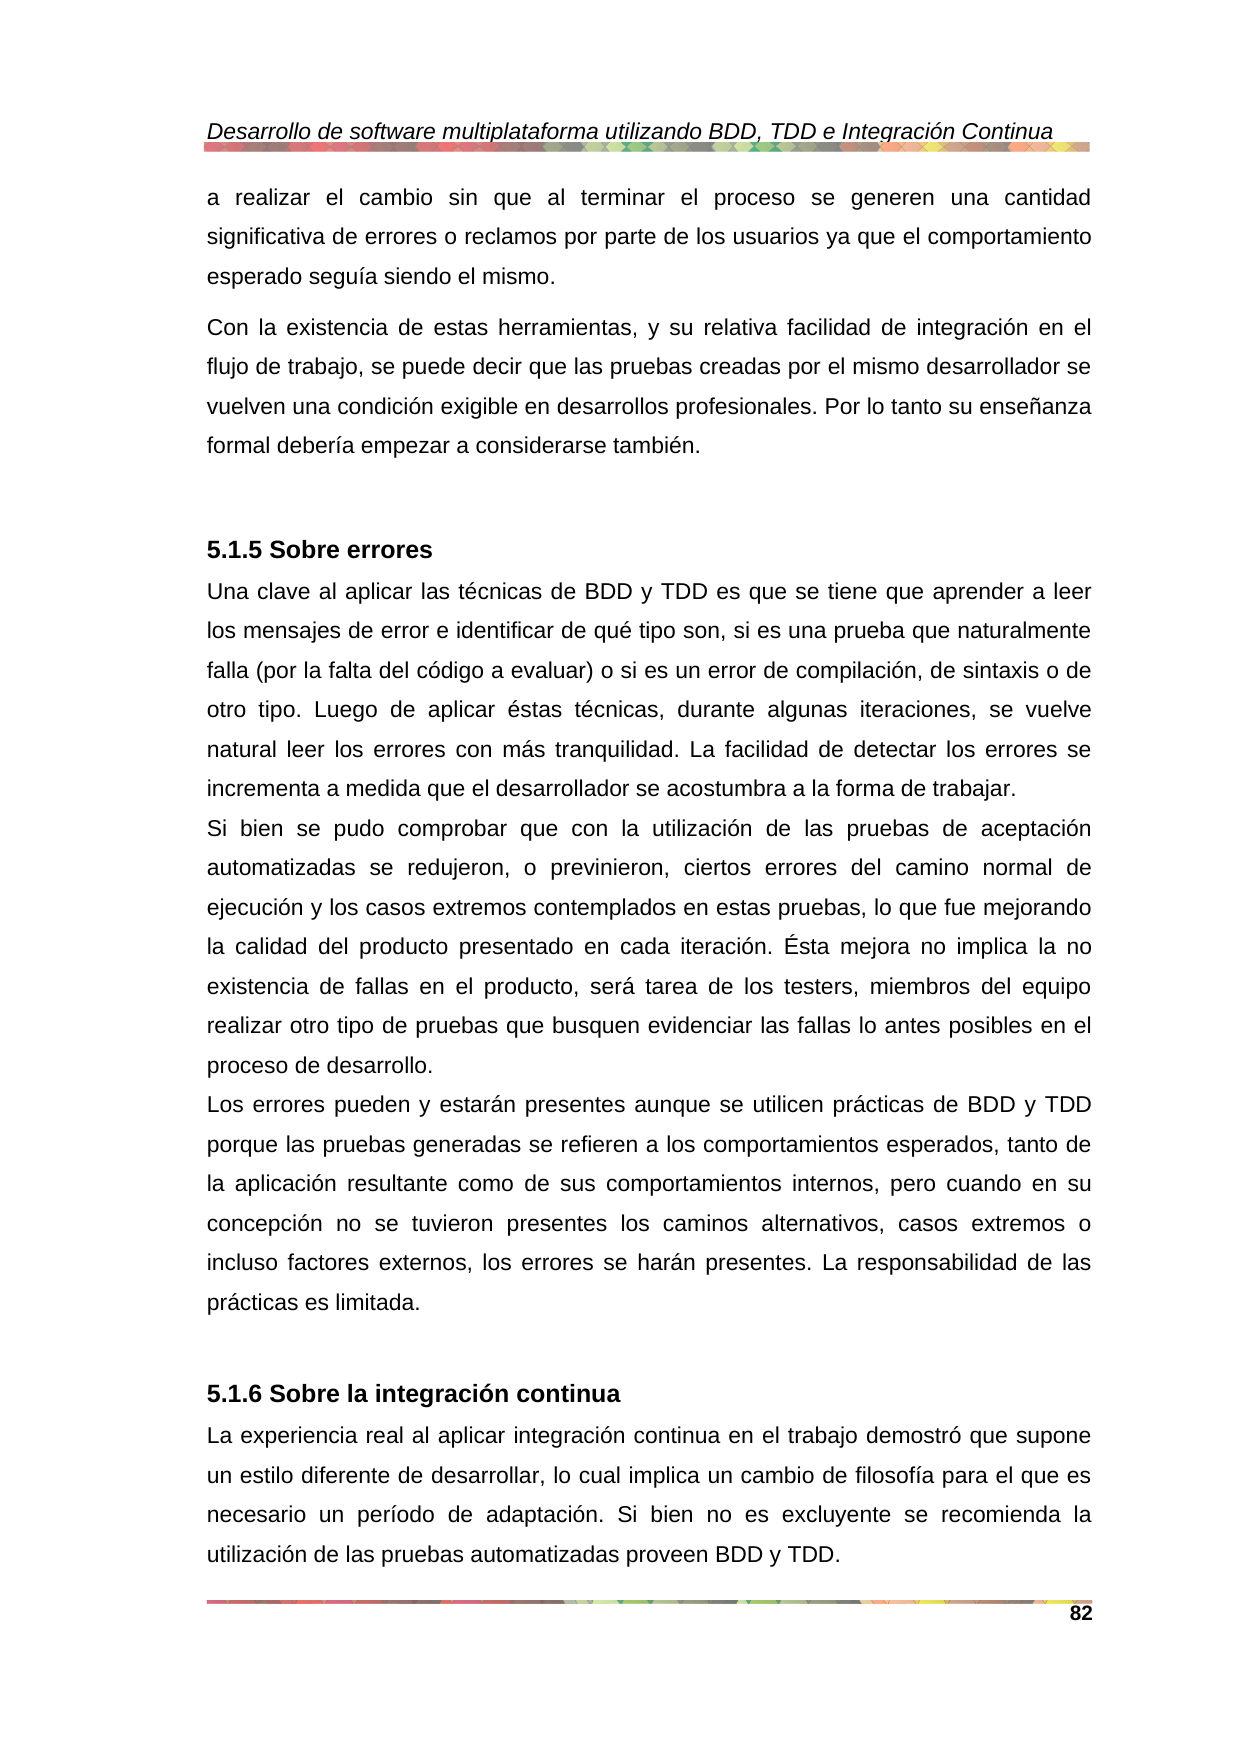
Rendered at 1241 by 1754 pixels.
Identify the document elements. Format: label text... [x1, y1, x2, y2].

text [203, 142, 1090, 152]
list a realizar el cambio sin que al terminar el proceso se generen una cantidad significativa de errores o reclamos por parte de los usuarios ya que el comportamiento esperado seguía siendo el mismo. [207, 184, 1093, 289]
text 5.1.6 Sobre la integración continua [207, 1379, 1093, 1408]
text 5.1.5 Sobre errores [207, 535, 1093, 563]
text Una clave al aplicar las técnicas de BDD y TDD es que se tiene que aprender a leer los mensajes de error e identificar de qué tipo son, si es una prueba que naturalmente falla (por la falta del código a evaluar) o si es un error de compilación, de sintaxis o de otro tipo. Luego de aplicar éstas técnicas, durante algunas iteraciones, se vuelve natural leer los errores con más tranquilidad. La facilidad de detectar los errores se incrementa a medida que el desarrollador se acostumbra a la forma de trabajar. [207, 578, 1093, 802]
text [206, 1600, 1093, 1604]
text Los errores pueden y estarán presentes aunque se utilicen prácticas de BDD y TDD porque las pruebas generadas se refieren a los comportamientos esperados, tanto de la aplicación resultante como de sus comportamientos internos, pero cuando en su concepción no se tuvieron presentes los caminos alternativos, casos extremos o incluso factores externos, los errores se harán presentes. La responsabilidad de las prácticas es limitada. [207, 1091, 1093, 1315]
list Con la existencia de estas herramientas, y su relativa facilidad de integración en el flujo de trabajo, se puede decir que las pruebas creadas por el mismo desarrollador se vuelven una condición exigible en desarrollos profesionales. Por lo tanto su enseñanza formal debería empezar a considerarse también. [207, 314, 1093, 459]
text Si bien se pudo comprobar que con la utilización de las pruebas de aceptación automatizadas se redujeron, o previnieron, ciertos errores del camino normal de ejecución y los casos extremos contemplados en estas pruebas, lo que fue mejorando la calidad del producto presentado en cada iteración. Ésta mejora no implica la no existencia de fallas en el producto, será tarea de los testers, miembros del equipo realizar otro tipo de pruebas que busquen evidenciar las fallas lo antes posibles en el proceso de desarrollo. [207, 815, 1093, 1078]
text La experiencia real al aplicar integración continua en el trabajo demostró que supone un estilo diferente de desarrollar, lo cual implica un cambio de filosofía para el que es necesario un período de adaptación. Si bien no es excluyente se recomienda la utilización de las pruebas automatizadas proveen BDD y TDD. [207, 1422, 1093, 1567]
